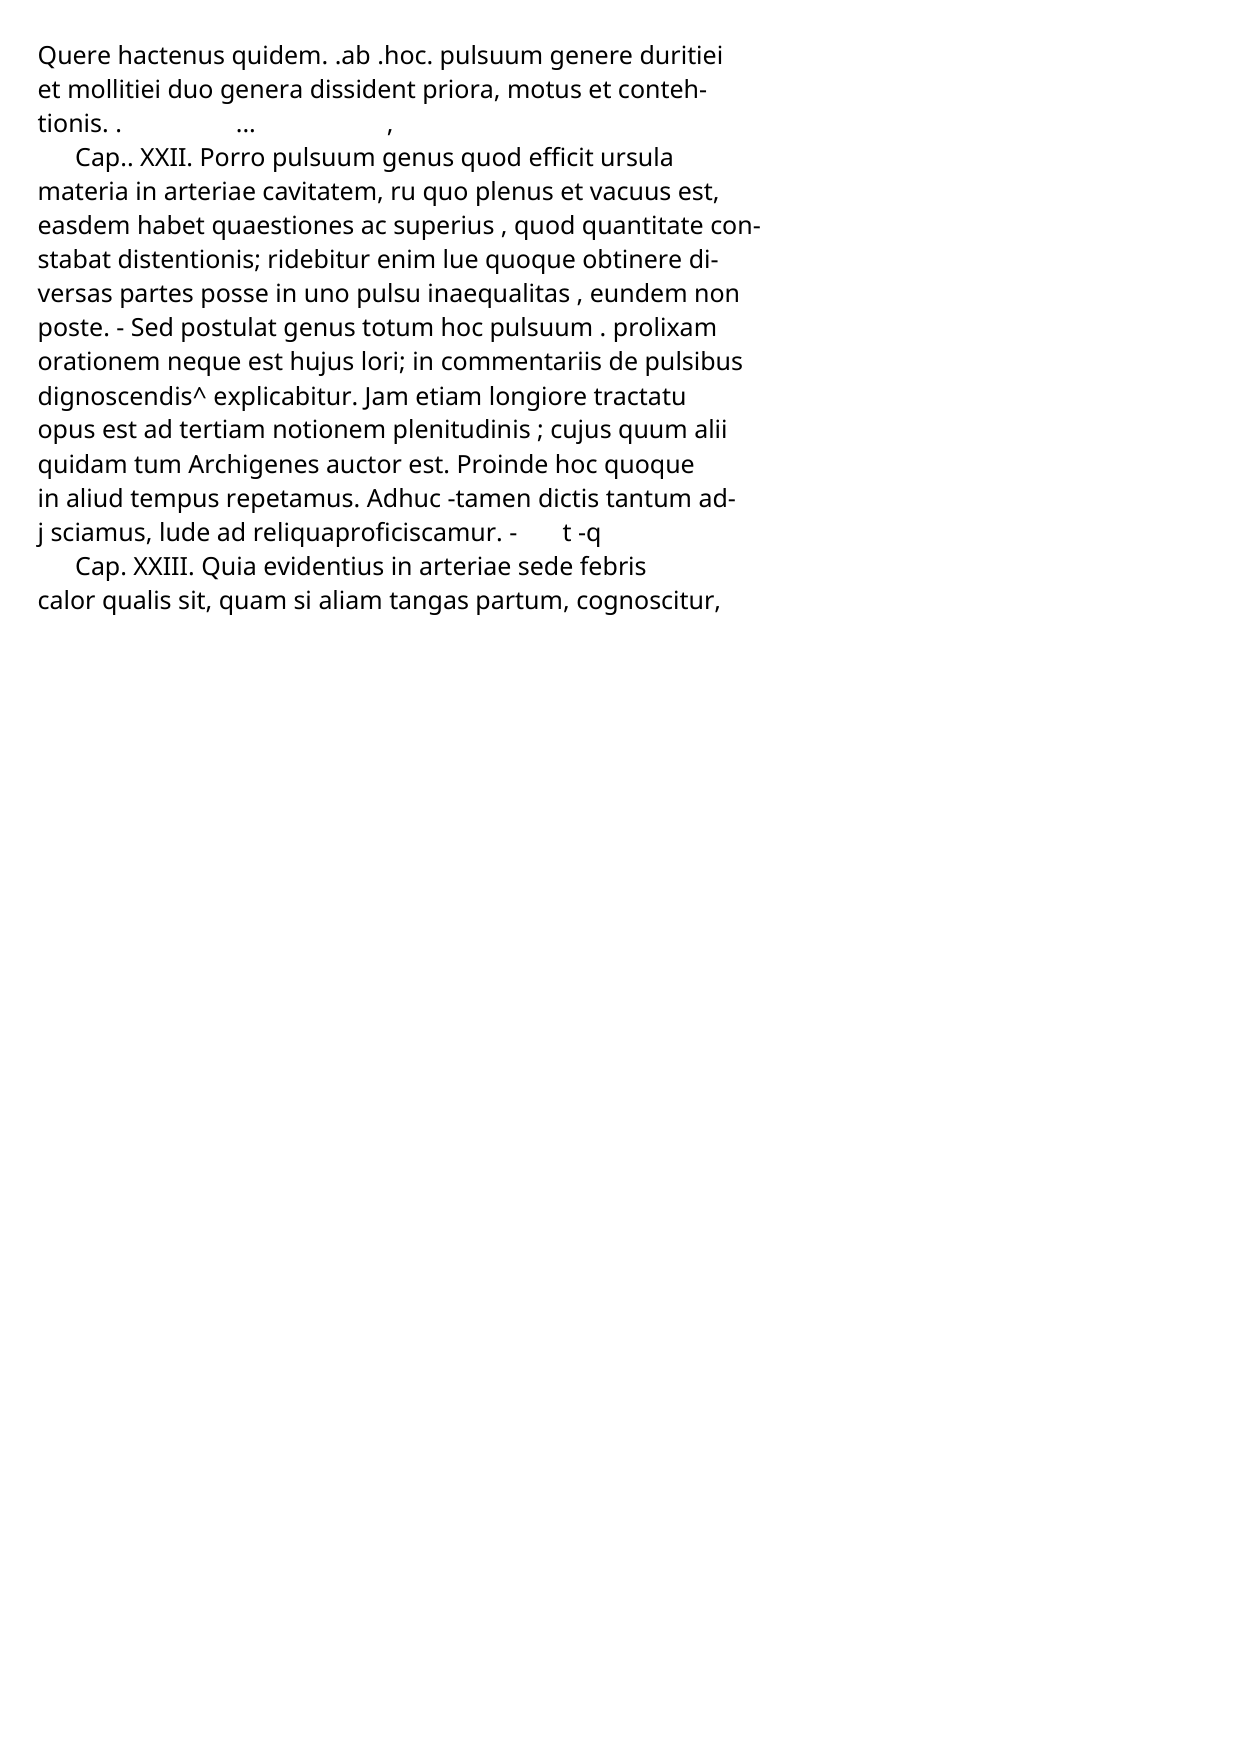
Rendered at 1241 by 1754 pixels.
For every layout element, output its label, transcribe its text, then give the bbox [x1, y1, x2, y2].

text Quere hactenus quidem. .ab .hoc. pulsuum genere duritiei et mollitiei duo genera dissident priora, motus et conteh- tionis. . ... , [37, 37, 1203, 140]
text Cap. XXIII. Quia evidentius in arteriae sede febris calor qualis sit, quam si aliam tangas partum, cognoscitur, [37, 548, 1203, 617]
text Cap.. XXII. Porro pulsuum genus quod efficit ursula materia in arteriae cavitatem, ru quo plenus et vacuus est, easdem habet quaestiones ac superius , quod quantitate con- stabat distentionis; ridebitur enim lue quoque obtinere di- versas partes posse in uno pulsu inaequalitas , eundem non poste. - Sed postulat genus totum hoc pulsuum . prolixam orationem neque est hujus lori; in commentariis de pulsibus dignoscendis^ explicabitur. Jam etiam longiore tractatu opus est ad tertiam notionem plenitudinis ; cujus quum alii quidam tum Archigenes auctor est. Proinde hoc quoque in aliud tempus repetamus. Adhuc -tamen dictis tantum ad- j sciamus, lude ad reliquaproficiscamur. - t -q [37, 140, 1203, 548]
